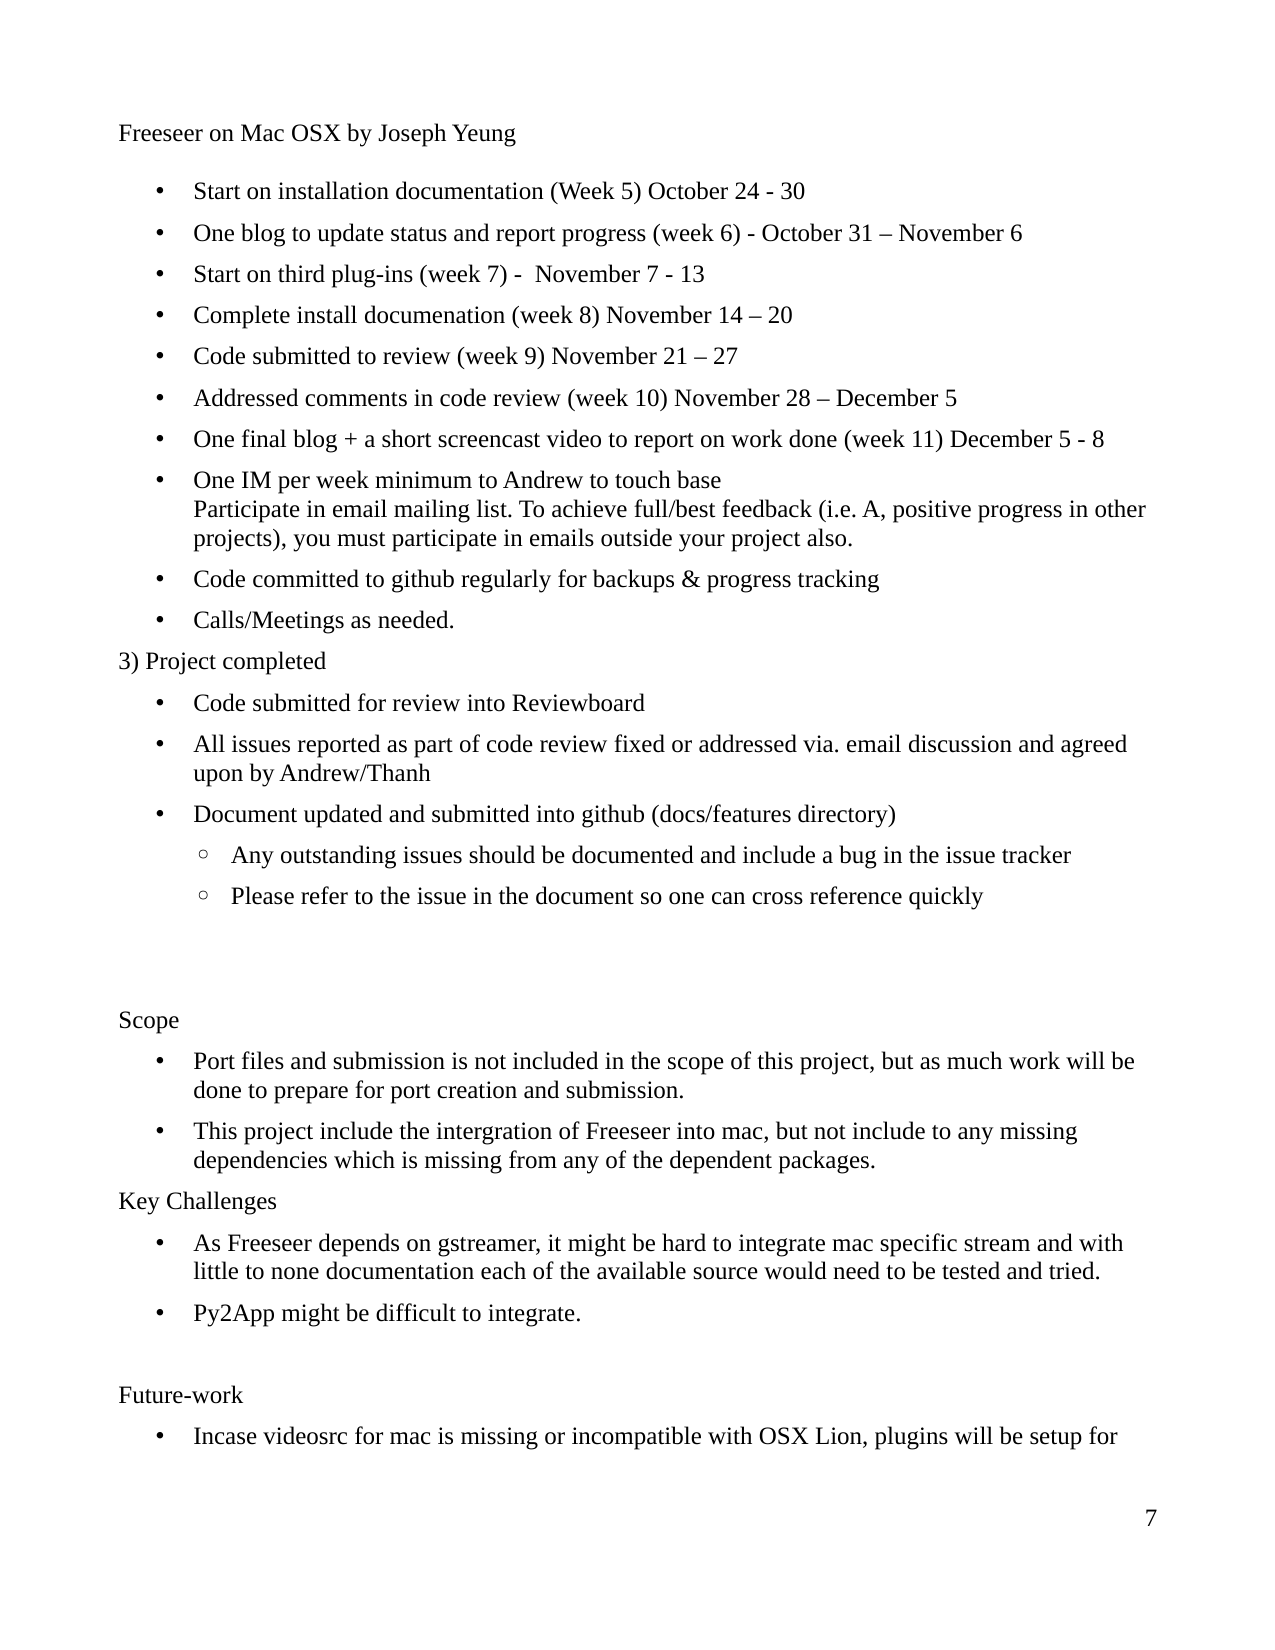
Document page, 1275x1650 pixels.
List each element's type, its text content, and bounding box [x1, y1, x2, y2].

list One IM per week minimum to Andrew to touch base Participate in email mailing list. To achieve full/best feedback (i.e. A, positive progress in other projects), you must participate in emails outside your project also. [156, 465, 1157, 551]
list Code submitted for review into Reviewboard [156, 688, 1157, 716]
list Start on third plug-ins (week 7) - November 7 - 13 [156, 259, 1157, 288]
list Code committed to github regularly for backups & progress tracking [156, 564, 1157, 593]
list As Freeseer depends on gstreamer, it might be hard to integrate mac specific stream and with little to none documentation each of the available source would need to be tested and tried. [156, 1228, 1157, 1285]
list Addressed comments in code review (week 10) November 28 – December 5 [156, 383, 1157, 411]
list All issues reported as part of code review fixed or addressed via. email discussion and agreed upon by Andrew/Thanh [156, 729, 1157, 786]
text 3) Project completed [118, 646, 1157, 675]
list Port files and submission is not included in the scope of this project, but as much work will be done to prepare for port creation and submission. [156, 1046, 1157, 1104]
text Future-work [118, 1380, 1157, 1409]
text Key Challenges [118, 1186, 1157, 1215]
list Incase videosrc for mac is missing or incompatible with OSX Lion, plugins will be setup for [156, 1421, 1157, 1450]
list One blog to update status and report progress (week 6) - October 31 – November 6 [156, 218, 1157, 246]
list Code submitted to review (week 9) November 21 – 27 [156, 341, 1157, 370]
text Scope [118, 1005, 1157, 1034]
list This project include the intergration of Freeseer into mac, but not include to any missing dependencies which is missing from any of the dependent packages. [156, 1116, 1157, 1174]
list Py2App might be difficult to integrate. [156, 1298, 1157, 1326]
list Calls/Meetings as needed. [156, 605, 1157, 634]
list Document updated and submitted into github (docs/features directory) [156, 799, 1157, 828]
list Any outstanding issues should be documented and include a bug in the issue tracker [193, 840, 1157, 869]
list Complete install documenation (week 8) November 14 – 20 [156, 300, 1157, 329]
list Start on installation documentation (Week 5) October 24 - 30 [156, 176, 1157, 205]
list Please refer to the issue in the document so one can cross reference quickly [193, 881, 1157, 910]
list One final blog + a short screencast video to report on work done (week 11) December 5 - 8 [156, 424, 1157, 453]
